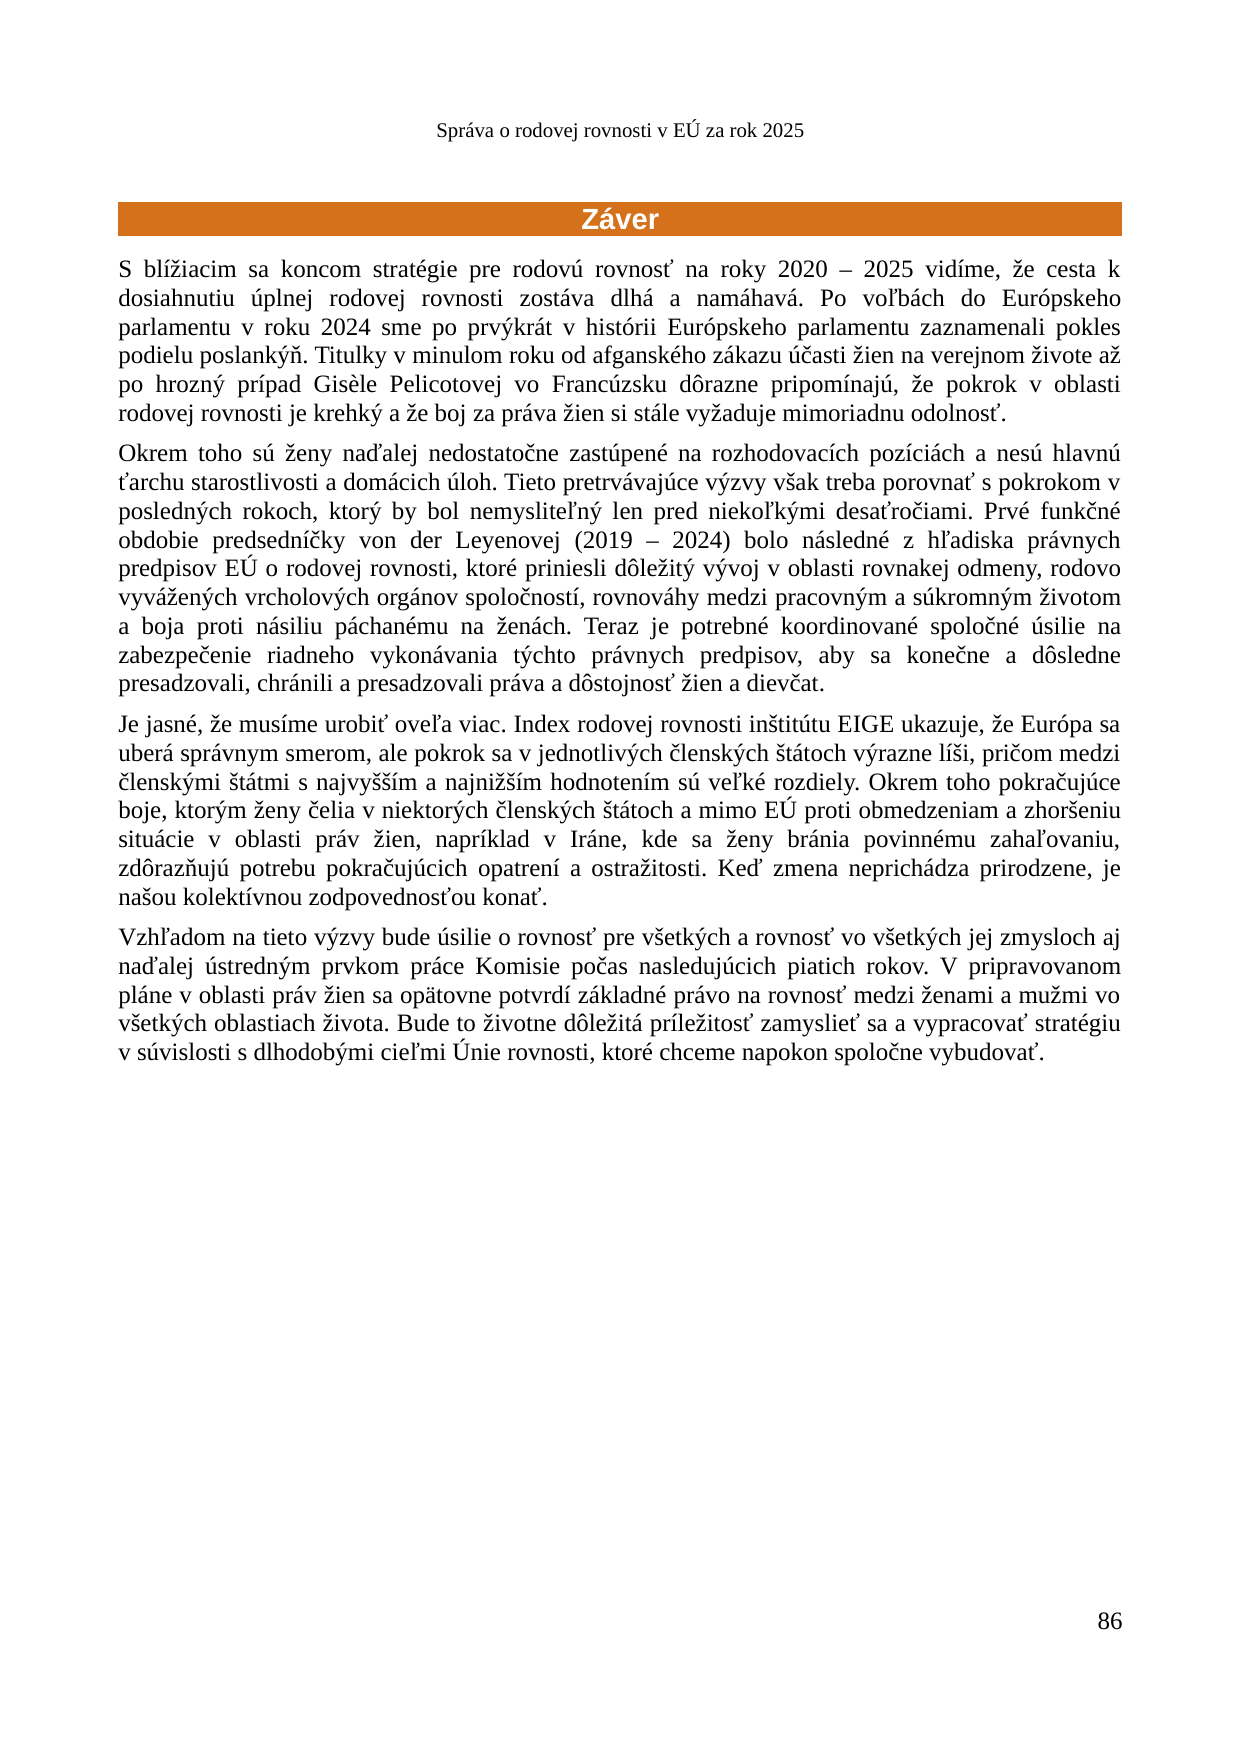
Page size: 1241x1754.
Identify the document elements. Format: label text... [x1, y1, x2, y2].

text S blížiacim sa koncom stratégie pre rodovú rovnosť na roky 2020 – 2025 vidíme, že cesta k dosiahnutiu úplnej rodovej rovnosti zostáva dlhá a namáhavá. Po voľbách do Európskeho parlamentu v roku 2024 sme po prvýkrát v histórii Európskeho parlamentu zaznamenali pokles podielu poslankýň. Titulky v minulom roku od afganského zákazu účasti žien na verejnom živote až po hrozný prípad Gisèle Pelicotovej vo Francúzsku dôrazne pripomínajú, že pokrok v oblasti rodovej rovnosti je krehký a že boj za práva žien si stále vyžaduje mimoriadnu odolnosť. [118, 254, 1122, 427]
subtitle Záver [118, 202, 1122, 236]
text Okrem toho sú ženy naďalej nedostatočne zastúpené na rozhodovacích pozíciách a nesú hlavnú ťarchu starostlivosti a domácich úloh. Tieto pretrvávajúce výzvy však treba porovnať s pokrokom v posledných rokoch, ktorý by bol nemysliteľný len pred niekoľkými desaťročiami. Prvé funkčné obdobie predsedníčky von der Leyenovej (2019 – 2024) bolo následné z hľadiska právnych predpisov EÚ o rodovej rovnosti, ktoré priniesli dôležitý vývoj v oblasti rovnakej odmeny, rodovo vyvážených vrcholových orgánov spoločností, rovnováhy medzi pracovným a súkromným životom a boja proti násiliu páchanému na ženách. Teraz je potrebné koordinované spoločné úsilie na zabezpečenie riadneho vykonávania týchto právnych predpisov, aby sa konečne a dôsledne presadzovali, chránili a presadzovali práva a dôstojnosť žien a dievčat. [118, 438, 1122, 697]
text Je jasné, že musíme urobiť oveľa viac. Index rodovej rovnosti inštitútu EIGE ukazuje, že Európa sa uberá správnym smerom, ale pokrok sa v jednotlivých členských štátoch výrazne líši, pričom medzi členskými štátmi s najvyšším a najnižším hodnotením sú veľké rozdiely. Okrem toho pokračujúce boje, ktorým ženy čelia v niektorých členských štátoch a mimo EÚ proti obmedzeniam a zhoršeniu situácie v oblasti práv žien, napríklad v Iráne, kde sa ženy bránia povinnému zahaľovaniu, zdôrazňujú potrebu pokračujúcich opatrení a ostražitosti. Keď zmena neprichádza prirodzene, je našou kolektívnou zodpovednosťou konať. [118, 709, 1122, 910]
text Vzhľadom na tieto výzvy bude úsilie o rovnosť pre všetkých a rovnosť vo všetkých jej zmysloch aj naďalej ústredným prvkom práce Komisie počas nasledujúcich piatich rokov. V pripravovanom pláne v oblasti práv žien sa opätovne potvrdí základné právo na rovnosť medzi ženami a mužmi vo všetkých oblastiach života. Bude to životne dôležitá príležitosť zamyslieť sa a vypracovať stratégiu v súvislosti s dlhodobými cieľmi Únie rovnosti, ktoré chceme napokon spoločne vybudovať. [118, 922, 1122, 1066]
